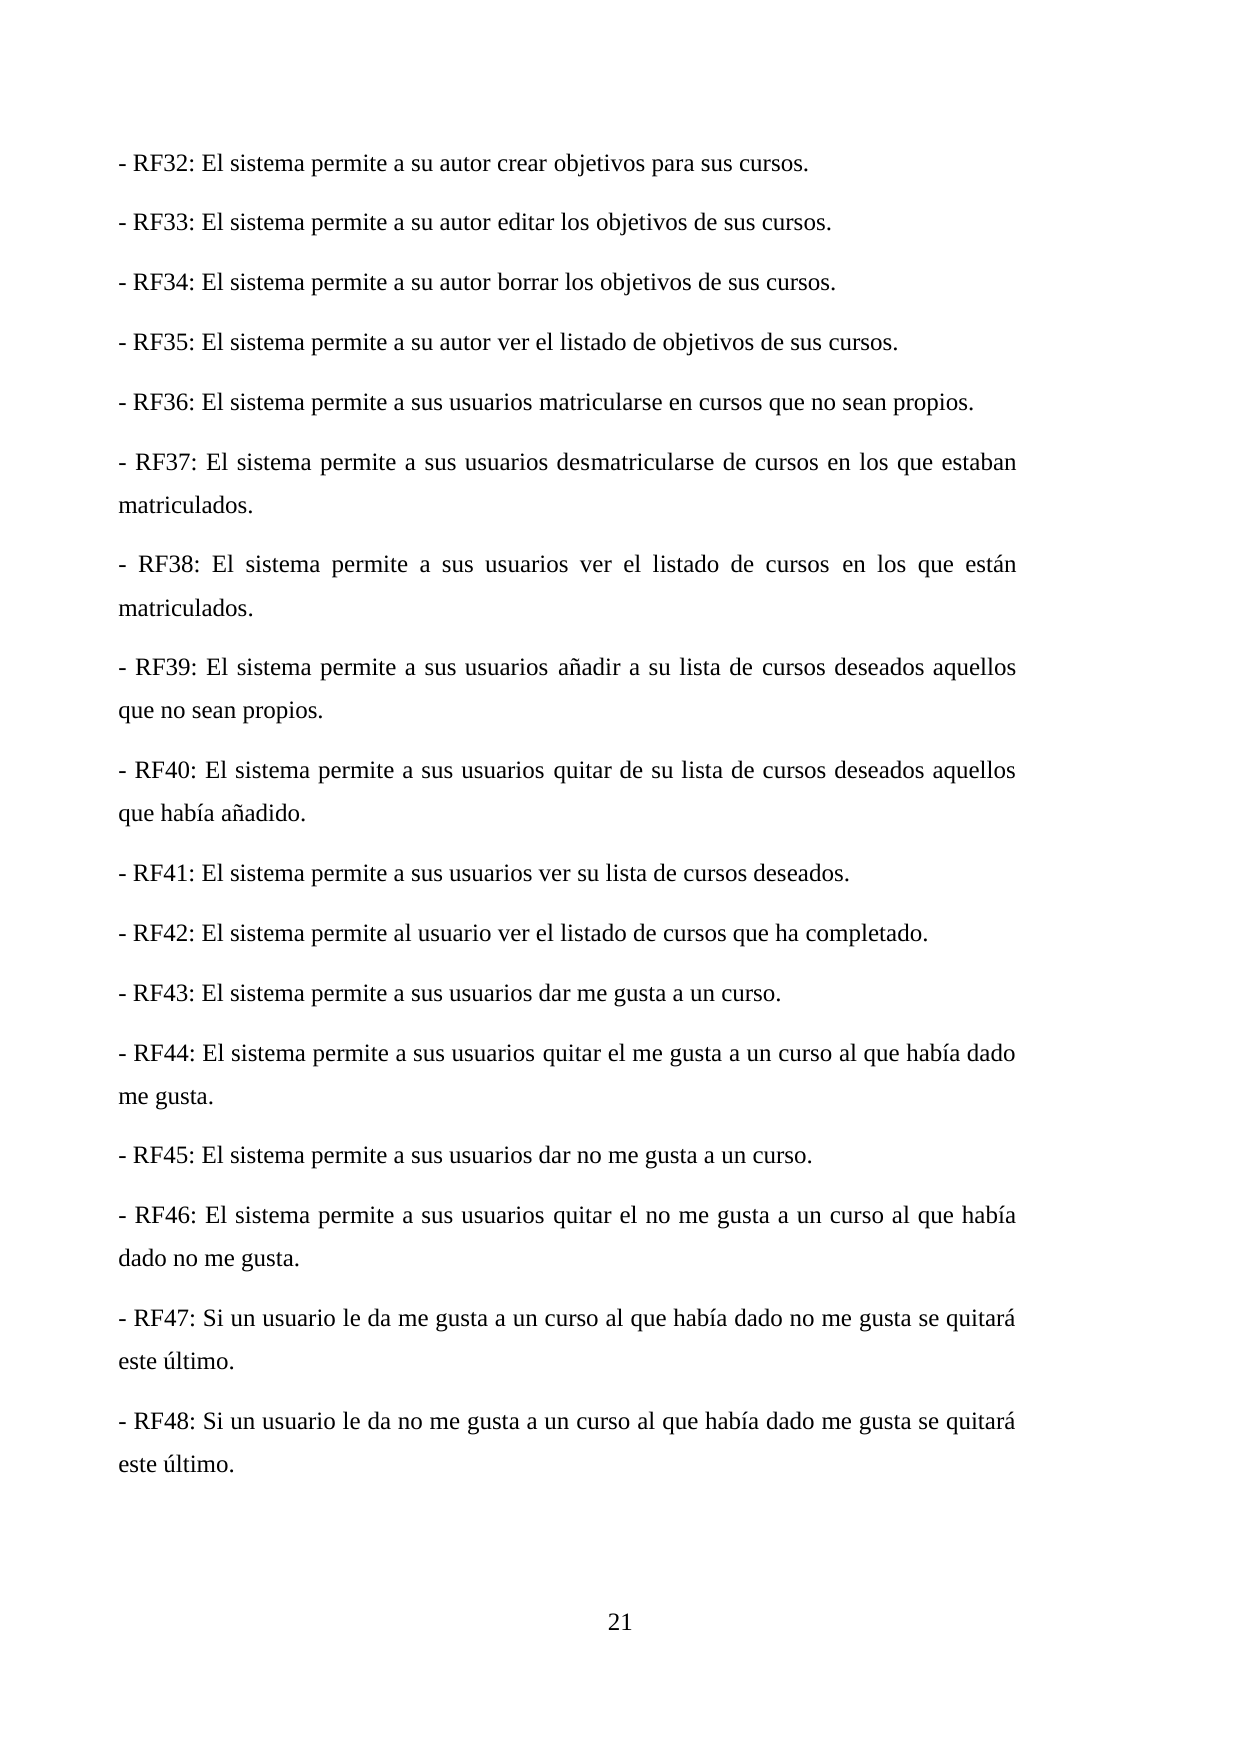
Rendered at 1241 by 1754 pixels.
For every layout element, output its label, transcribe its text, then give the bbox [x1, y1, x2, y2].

text - RF48: Si un usuario le da no me gusta a un curso al que había dado me gusta se quitará este último. [118, 1406, 1017, 1478]
text - RF40: El sistema permite a sus usuarios quitar de su lista de cursos deseados aquellos que había añadido. [118, 755, 1017, 827]
text - RF39: El sistema permite a sus usuarios añadir a su lista de cursos deseados aquellos que no sean propios. [118, 652, 1017, 724]
text - RF35: El sistema permite a su autor ver el listado de objetivos de sus cursos. [118, 327, 1017, 356]
text - RF42: El sistema permite al usuario ver el listado de cursos que ha completado. [118, 918, 1017, 947]
text - RF45: El sistema permite a sus usuarios dar no me gusta a un curso. [118, 1141, 1017, 1169]
text - RF44: El sistema permite a sus usuarios quitar el me gusta a un curso al que había dado me gusta. [118, 1038, 1017, 1109]
text - RF37: El sistema permite a sus usuarios desmatricularse de cursos en los que estaban matriculados. [118, 447, 1017, 518]
text - RF36: El sistema permite a sus usuarios matricularse en cursos que no sean propios. [118, 387, 1017, 416]
text - RF34: El sistema permite a su autor borrar los objetivos de sus cursos. [118, 267, 1017, 296]
text - RF33: El sistema permite a su autor editar los objetivos de sus cursos. [118, 207, 1017, 236]
text - RF46: El sistema permite a sus usuarios quitar el no me gusta a un curso al que había dado no me gusta. [118, 1200, 1017, 1272]
text - RF38: El sistema permite a sus usuarios ver el listado de cursos en los que están matriculados. [118, 549, 1017, 621]
text - RF41: El sistema permite a sus usuarios ver su lista de cursos deseados. [118, 858, 1017, 887]
text - RF43: El sistema permite a sus usuarios dar me gusta a un curso. [118, 978, 1017, 1007]
text - RF32: El sistema permite a su autor crear objetivos para sus cursos. [118, 148, 1017, 176]
text - RF47: Si un usuario le da me gusta a un curso al que había dado no me gusta se quitará este último. [118, 1303, 1017, 1375]
